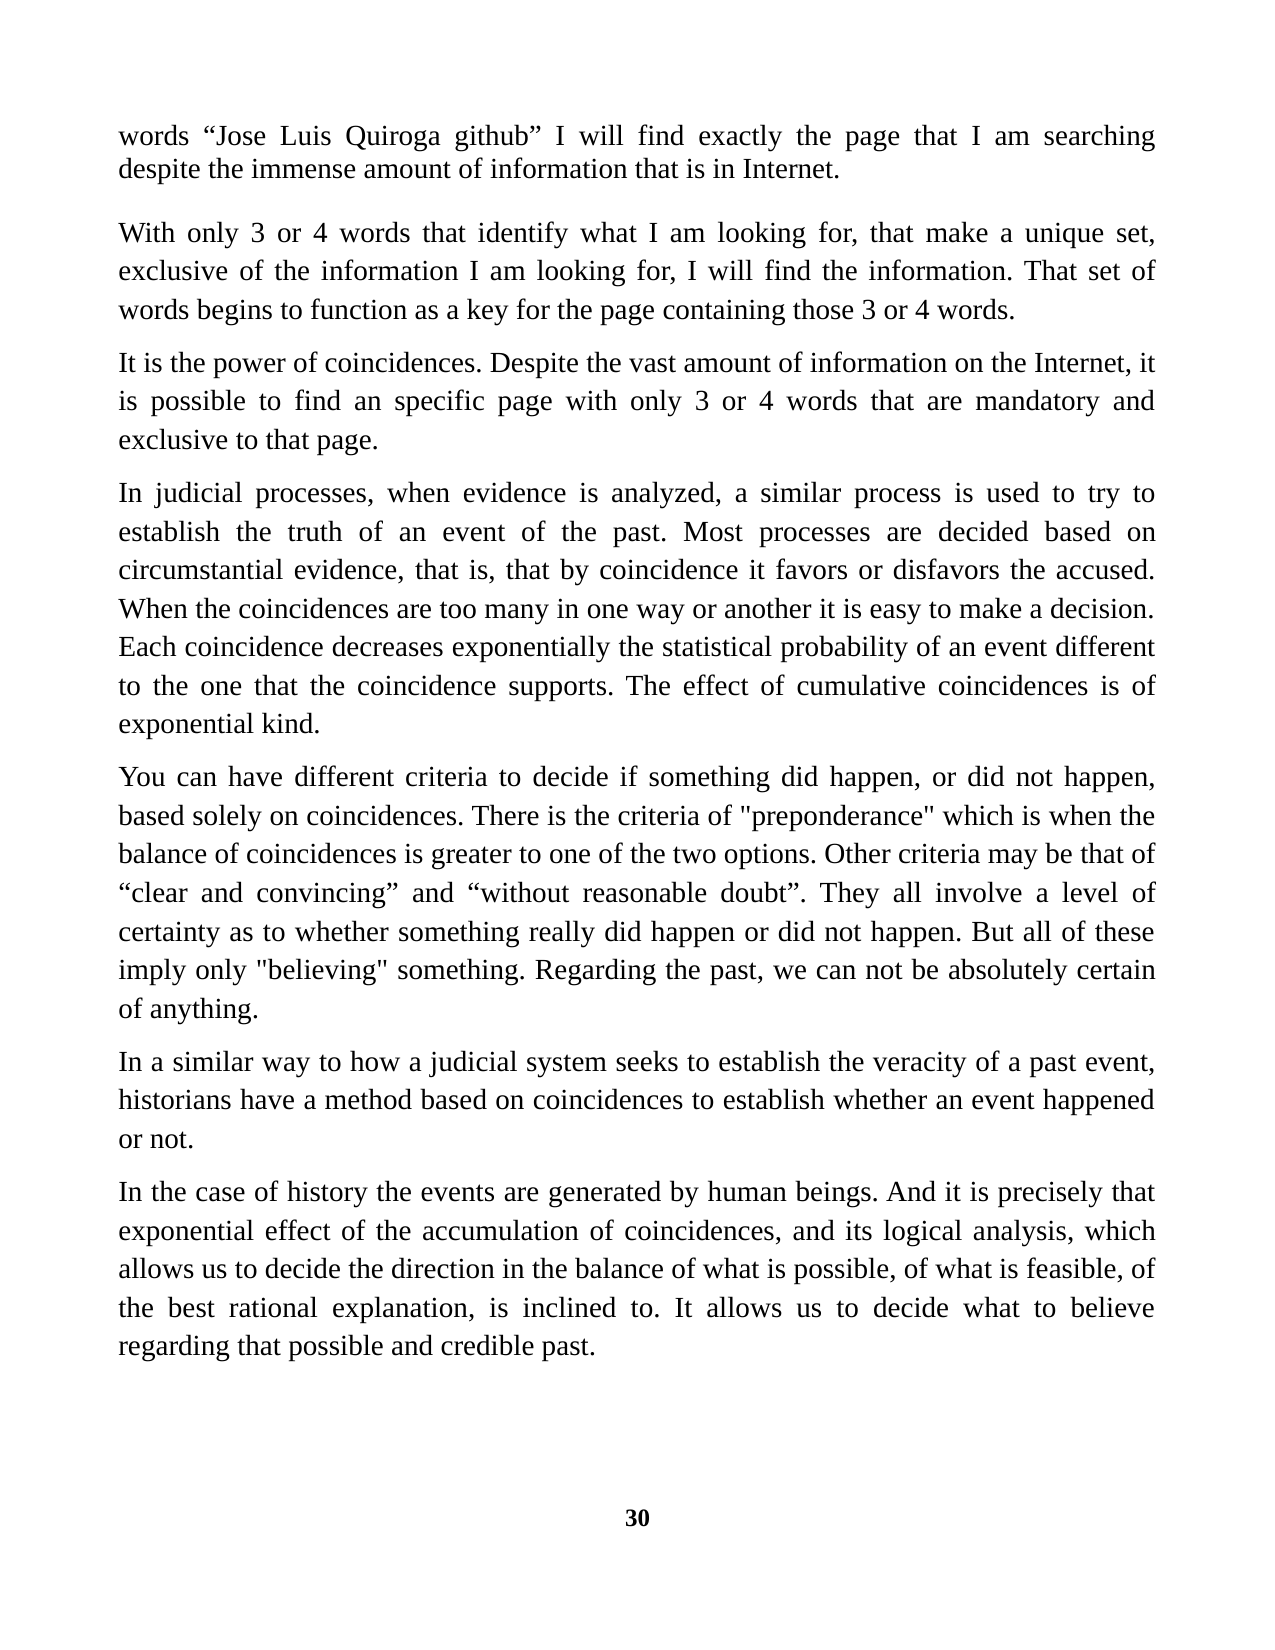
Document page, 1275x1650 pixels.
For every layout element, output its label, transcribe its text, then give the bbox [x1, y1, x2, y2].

text words “Jose Luis Quiroga github” I will find exactly the page that I am searching despite the immense amount of information that is in Internet. [118, 118, 1157, 185]
text In the case of history the events are generated by human beings. And it is precisely that exponential effect of the accumulation of coincidences, and its logical analysis, which allows us to decide the direction in the balance of what is possible, of what is feasible, of the best rational explanation, is inclined to. It allows us to decide what to believe regarding that possible and credible past. [118, 1174, 1157, 1362]
text In judicial processes, when evidence is analyzed, a similar process is used to try to establish the truth of an event of the past. Most processes are decided based on circumstantial evidence, that is, that by coincidence it favors or disfavors the accused. When the coincidences are too many in one way or another it is easy to make a decision. Each coincidence decreases exponentially the statistical probability of an event different to the one that the coincidence supports. The effect of cumulative coincidences is of exponential kind. [118, 475, 1157, 740]
text You can have different criteria to decide if something did happen, or did not happen, based solely on coincidences. There is the criteria of "preponderance" which is when the balance of coincidences is greater to one of the two options. Other criteria may be that of “clear and convincing” and “without reasonable doubt”. They all involve a level of certainty as to whether something really did happen or did not happen. But all of these imply only "believing" something. Regarding the past, we can not be absolutely certain of anything. [118, 759, 1157, 1024]
text In a similar way to how a judicial system seeks to establish the veracity of a past event, historians have a method based on coincidences to establish whether an event happened or not. [118, 1044, 1157, 1154]
text With only 3 or 4 words that identify what I am looking for, that make a unique set, exclusive of the information I am looking for, I will find the information. That set of words begins to function as a key for the page containing those 3 or 4 words. [118, 215, 1157, 325]
text It is the power of coincidences. Despite the vast amount of information on the Internet, it is possible to find an specific page with only 3 or 4 words that are mandatory and exclusive to that page. [118, 345, 1157, 456]
